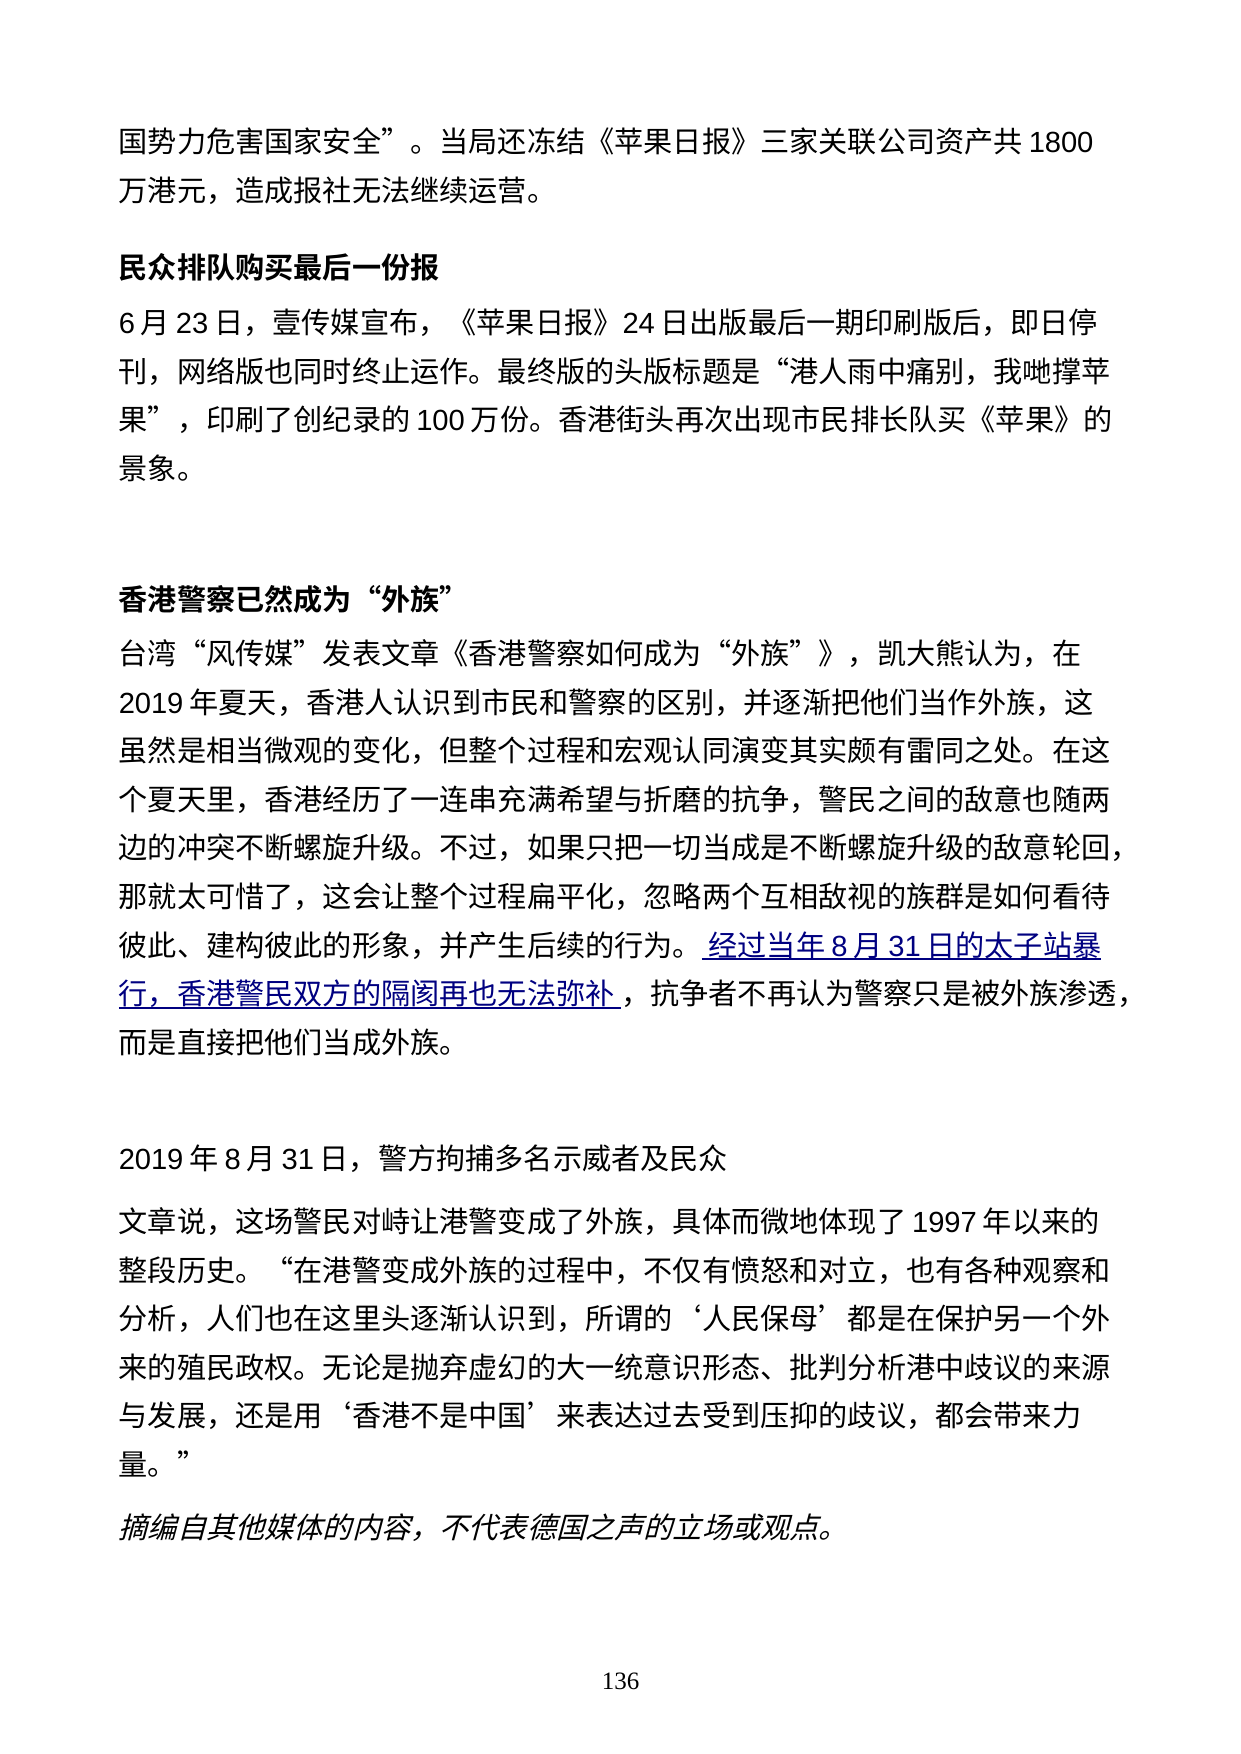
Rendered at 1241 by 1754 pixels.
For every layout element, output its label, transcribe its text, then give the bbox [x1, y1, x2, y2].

text 摘编自其他媒体的内容，不代表德国之声的立场或观点。 [118, 1504, 1122, 1547]
text 国势力危害国家安全”。当局还冻结《苹果日报》三家关联公司资产共1800万港元，造成报社无法继续运营。 [118, 118, 1122, 209]
subtitle 香港警察已然成为“外族” [118, 576, 1122, 618]
text 6月23日，壹传媒宣布，《苹果日报》24日出版最后一期印刷版后，即日停刊，网络版也同时终止运作。最终版的头版标题是“港人雨中痛别，我哋撑苹果”，印刷了创纪录的100万份。香港街头再次出现市民排长队买《苹果》的景象。 [118, 299, 1122, 487]
text 文章说，这场警民对峙让港警变成了外族，具体而微地体现了1997年以来的整段历史。“在港警变成外族的过程中，不仅有愤怒和对立，也有各种观察和分析，人们也在这里头逐渐认识到，所谓的‘人民保母’都是在保护另一个外来的殖民政权。无论是抛弃虚幻的大一统意识形态、批判分析港中歧议的来源与发展，还是用‘香港不是中国’来表达过去受到压抑的歧议，都会带来力量。” [118, 1198, 1122, 1483]
text 台湾“风传媒”发表文章《香港警察如何成为“外族”》，凯大熊认为，在2019年夏天，香港人认识到市民和警察的区别，并逐渐把他们当作外族，这虽然是相当微观的变化，但整个过程和宏观认同演变其实颇有雷同之处。在这个夏天里，香港经历了一连串充满希望与折磨的抗争，警民之间的敌意也随两边的冲突不断螺旋升级。不过，如果只把一切当成是不断螺旋升级的敌意轮回，那就太可惜了，这会让整个过程扁平化，忽略两个互相敌视的族群是如何看待彼此、建构彼此的形象，并产生后续的行为。 经过当年8月31日的太子站暴行，香港警民双方的隔阂再也无法弥补 ，抗争者不再认为警察只是被外族渗透，而是直接把他们当成外族。 [118, 631, 1122, 1061]
subtitle 民众排队购买最后一份报 [118, 245, 1122, 287]
text 2019年8月31日，警方拘捕多名示威者及民众 [118, 1135, 1122, 1178]
